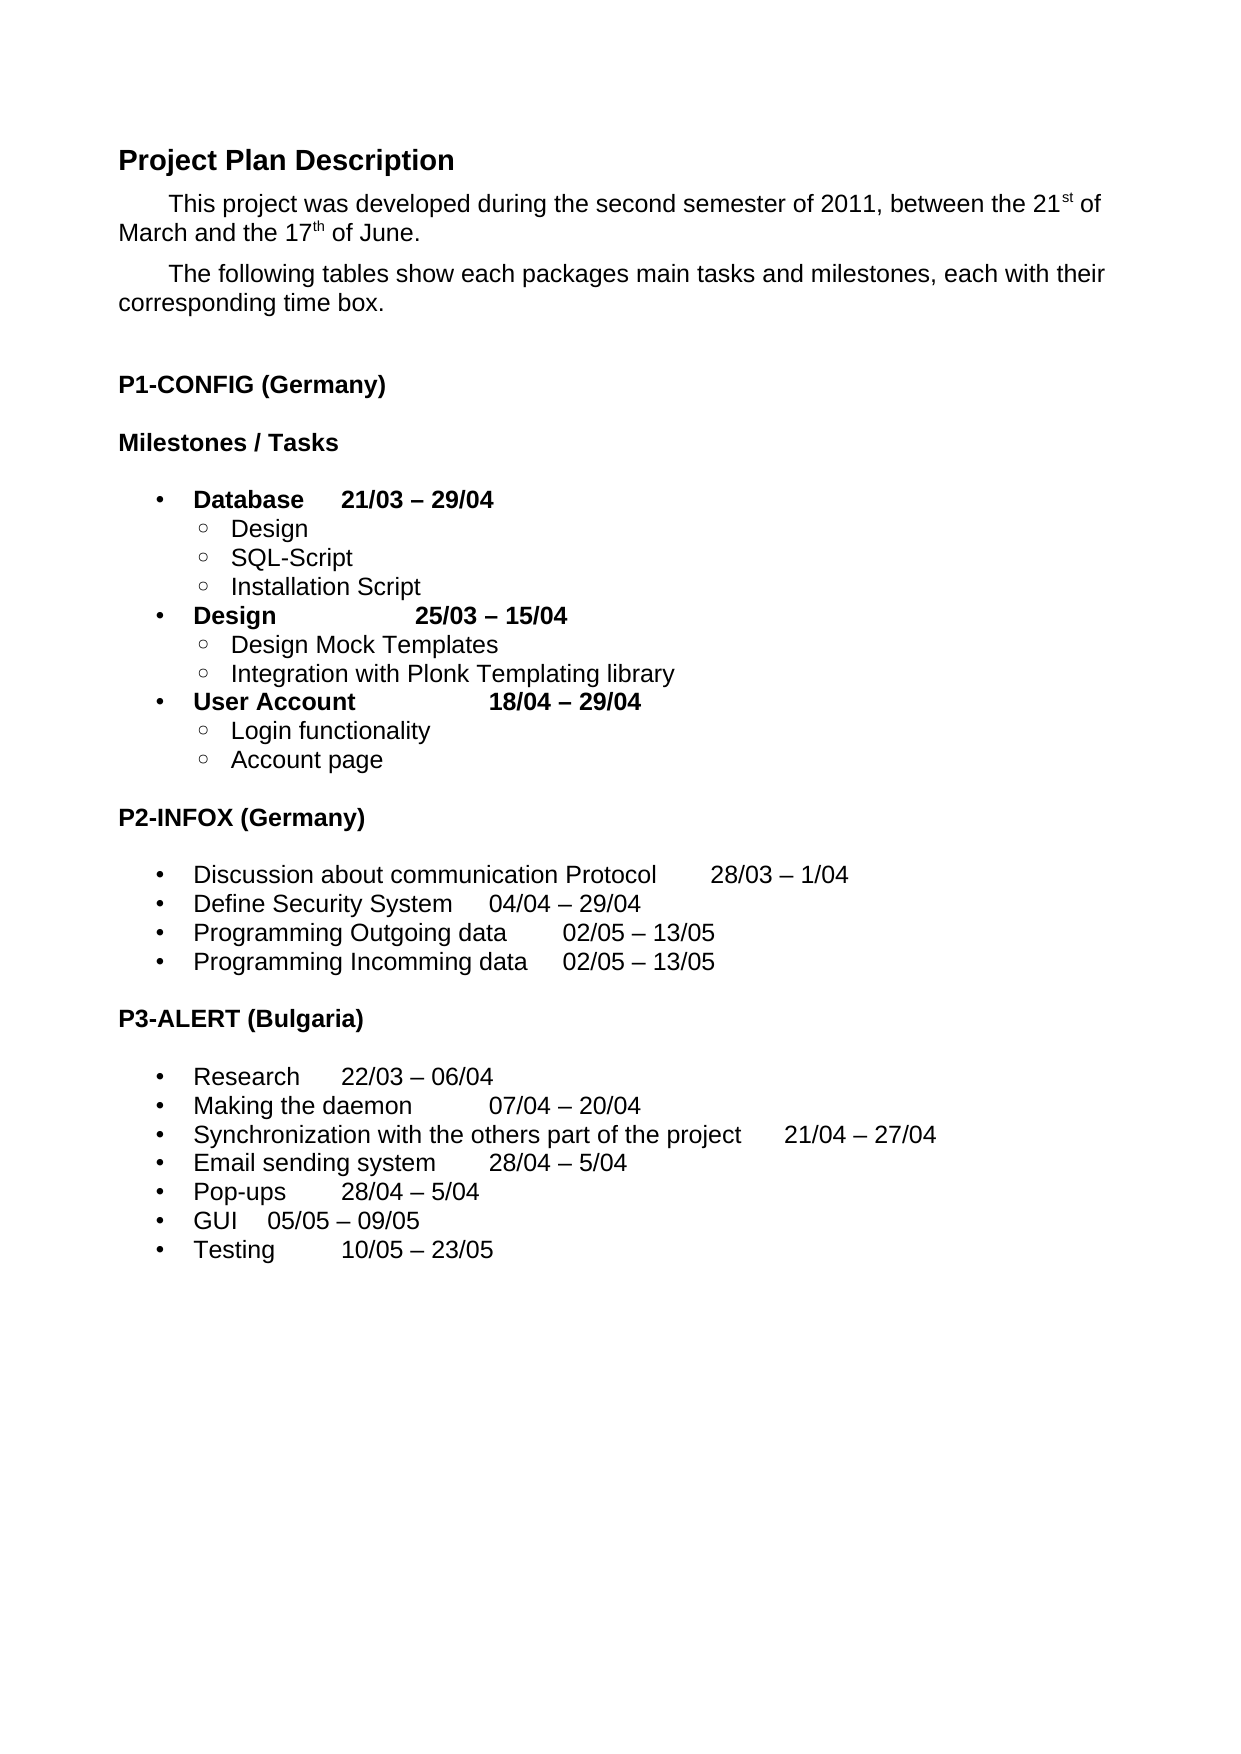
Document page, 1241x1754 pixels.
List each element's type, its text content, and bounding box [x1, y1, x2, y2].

list User Account 18/04 – 29/04 [156, 687, 1122, 716]
text P2-INFOX (Germany) [118, 803, 1122, 831]
list Design [193, 514, 1122, 543]
text The following tables show each packages main tasks and milestones, each with their corresponding time box. [118, 259, 1122, 317]
list Design Mock Templates [193, 630, 1122, 658]
list Design 25/03 – 15/04 [156, 601, 1122, 630]
list Installation Script [193, 572, 1122, 601]
list Programming Incomming data 02/05 – 13/05 [156, 947, 1122, 976]
list Integration with Plonk Templating library [193, 658, 1122, 687]
list GUI 05/05 – 09/05 [156, 1206, 1122, 1235]
subtitle Project Plan Description [118, 143, 1122, 177]
list Synchronization with the others part of the project 21/04 – 27/04 [156, 1119, 1122, 1148]
text P3-ALERT (Bulgaria) [118, 1004, 1122, 1033]
list Email sending system 28/04 – 5/04 [156, 1148, 1122, 1177]
list SQL-Script [193, 543, 1122, 572]
list Research 22/03 – 06/04 [156, 1062, 1122, 1091]
list Account page [193, 745, 1122, 774]
list Pop-ups 28/04 – 5/04 [156, 1177, 1122, 1206]
list Define Security System 04/04 – 29/04 [156, 889, 1122, 918]
list Database 21/03 – 29/04 [156, 485, 1122, 514]
list Programming Outgoing data 02/05 – 13/05 [156, 918, 1122, 947]
list Testing 10/05 – 23/05 [156, 1235, 1122, 1264]
text This project was developed during the second semester of 2011, between the 21st of March and the 17th of June. [118, 189, 1122, 247]
list Making the daemon 07/04 – 20/04 [156, 1091, 1122, 1119]
text Milestones / Tasks [118, 428, 1122, 457]
list Discussion about communication Protocol 28/03 – 1/04 [156, 860, 1122, 889]
text P1-CONFIG (Germany) [118, 370, 1122, 399]
list Login functionality [193, 716, 1122, 745]
